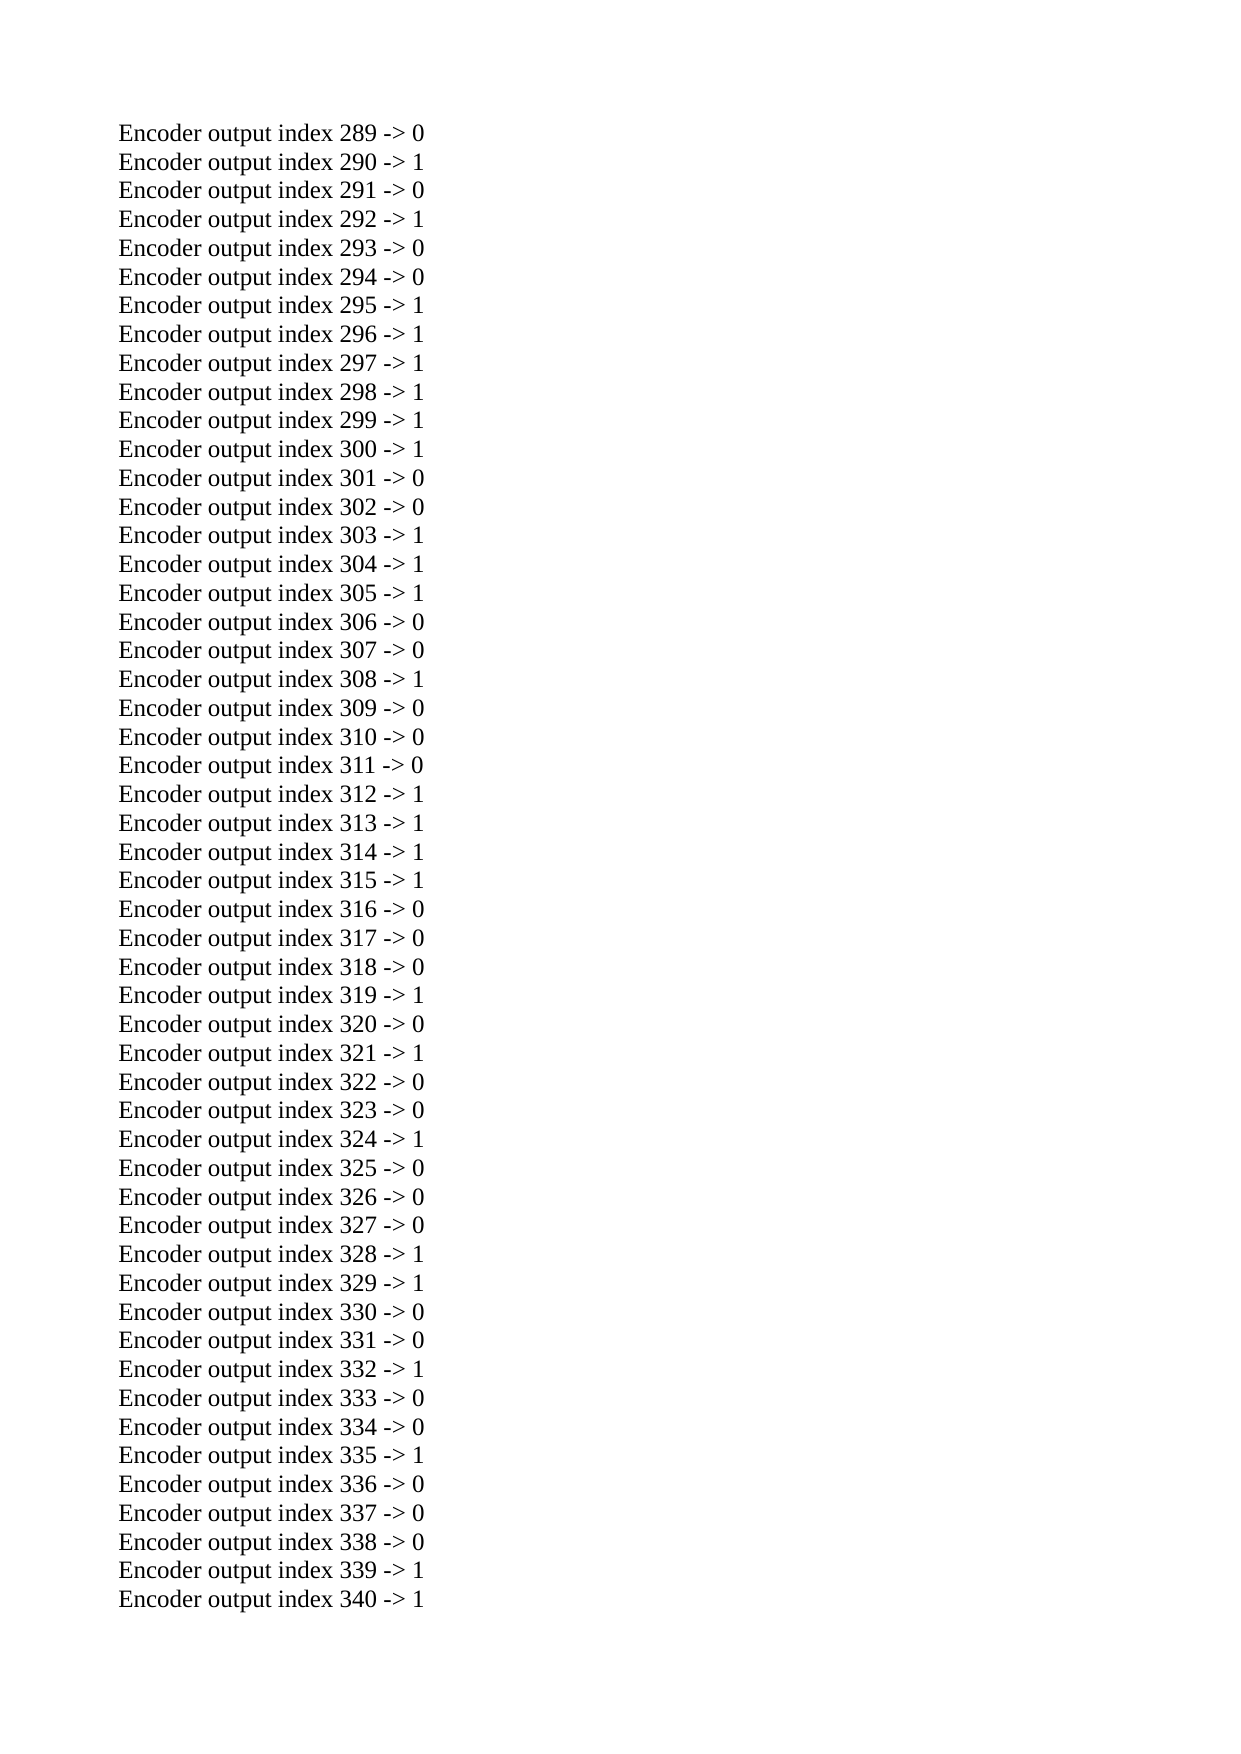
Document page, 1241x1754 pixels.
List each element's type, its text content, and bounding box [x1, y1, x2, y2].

text Encoder output index 292 -> 1 [118, 204, 1122, 233]
text Encoder output index 314 -> 1 [118, 837, 1122, 866]
text Encoder output index 319 -> 1 [118, 981, 1122, 1009]
text Encoder output index 331 -> 0 [118, 1326, 1122, 1354]
text Encoder output index 318 -> 0 [118, 952, 1122, 981]
text Encoder output index 334 -> 0 [118, 1412, 1122, 1441]
text Encoder output index 299 -> 1 [118, 406, 1122, 434]
text Encoder output index 325 -> 0 [118, 1153, 1122, 1182]
text Encoder output index 339 -> 1 [118, 1556, 1122, 1584]
text Encoder output index 333 -> 0 [118, 1383, 1122, 1412]
text Encoder output index 332 -> 1 [118, 1354, 1122, 1383]
text Encoder output index 293 -> 0 [118, 233, 1122, 262]
text Encoder output index 306 -> 0 [118, 607, 1122, 636]
text Encoder output index 326 -> 0 [118, 1182, 1122, 1211]
text Encoder output index 340 -> 1 [118, 1584, 1122, 1613]
text Encoder output index 303 -> 1 [118, 521, 1122, 549]
text Encoder output index 298 -> 1 [118, 377, 1122, 406]
text Encoder output index 300 -> 1 [118, 434, 1122, 463]
text Encoder output index 336 -> 0 [118, 1469, 1122, 1498]
text Encoder output index 307 -> 0 [118, 636, 1122, 664]
text Encoder output index 297 -> 1 [118, 348, 1122, 377]
text Encoder output index 305 -> 1 [118, 578, 1122, 607]
text Encoder output index 289 -> 0 [118, 118, 1122, 147]
text Encoder output index 310 -> 0 [118, 722, 1122, 751]
text Encoder output index 309 -> 0 [118, 693, 1122, 722]
text Encoder output index 308 -> 1 [118, 664, 1122, 693]
text Encoder output index 335 -> 1 [118, 1441, 1122, 1469]
text Encoder output index 301 -> 0 [118, 463, 1122, 492]
text Encoder output index 337 -> 0 [118, 1498, 1122, 1527]
text Encoder output index 291 -> 0 [118, 176, 1122, 204]
text Encoder output index 313 -> 1 [118, 808, 1122, 837]
text Encoder output index 323 -> 0 [118, 1096, 1122, 1124]
text Encoder output index 324 -> 1 [118, 1124, 1122, 1153]
text Encoder output index 321 -> 1 [118, 1038, 1122, 1067]
text Encoder output index 312 -> 1 [118, 779, 1122, 808]
text Encoder output index 330 -> 0 [118, 1297, 1122, 1326]
text Encoder output index 327 -> 0 [118, 1211, 1122, 1239]
text Encoder output index 322 -> 0 [118, 1067, 1122, 1096]
text Encoder output index 296 -> 1 [118, 319, 1122, 348]
text Encoder output index 328 -> 1 [118, 1239, 1122, 1268]
text Encoder output index 329 -> 1 [118, 1268, 1122, 1297]
text Encoder output index 316 -> 0 [118, 894, 1122, 923]
text Encoder output index 315 -> 1 [118, 866, 1122, 894]
text Encoder output index 302 -> 0 [118, 492, 1122, 521]
text Encoder output index 294 -> 0 [118, 262, 1122, 291]
text Encoder output index 317 -> 0 [118, 923, 1122, 952]
text Encoder output index 320 -> 0 [118, 1009, 1122, 1038]
text Encoder output index 338 -> 0 [118, 1527, 1122, 1556]
text Encoder output index 290 -> 1 [118, 147, 1122, 176]
text Encoder output index 295 -> 1 [118, 291, 1122, 319]
text Encoder output index 311 -> 0 [118, 751, 1122, 779]
text Encoder output index 304 -> 1 [118, 549, 1122, 578]
